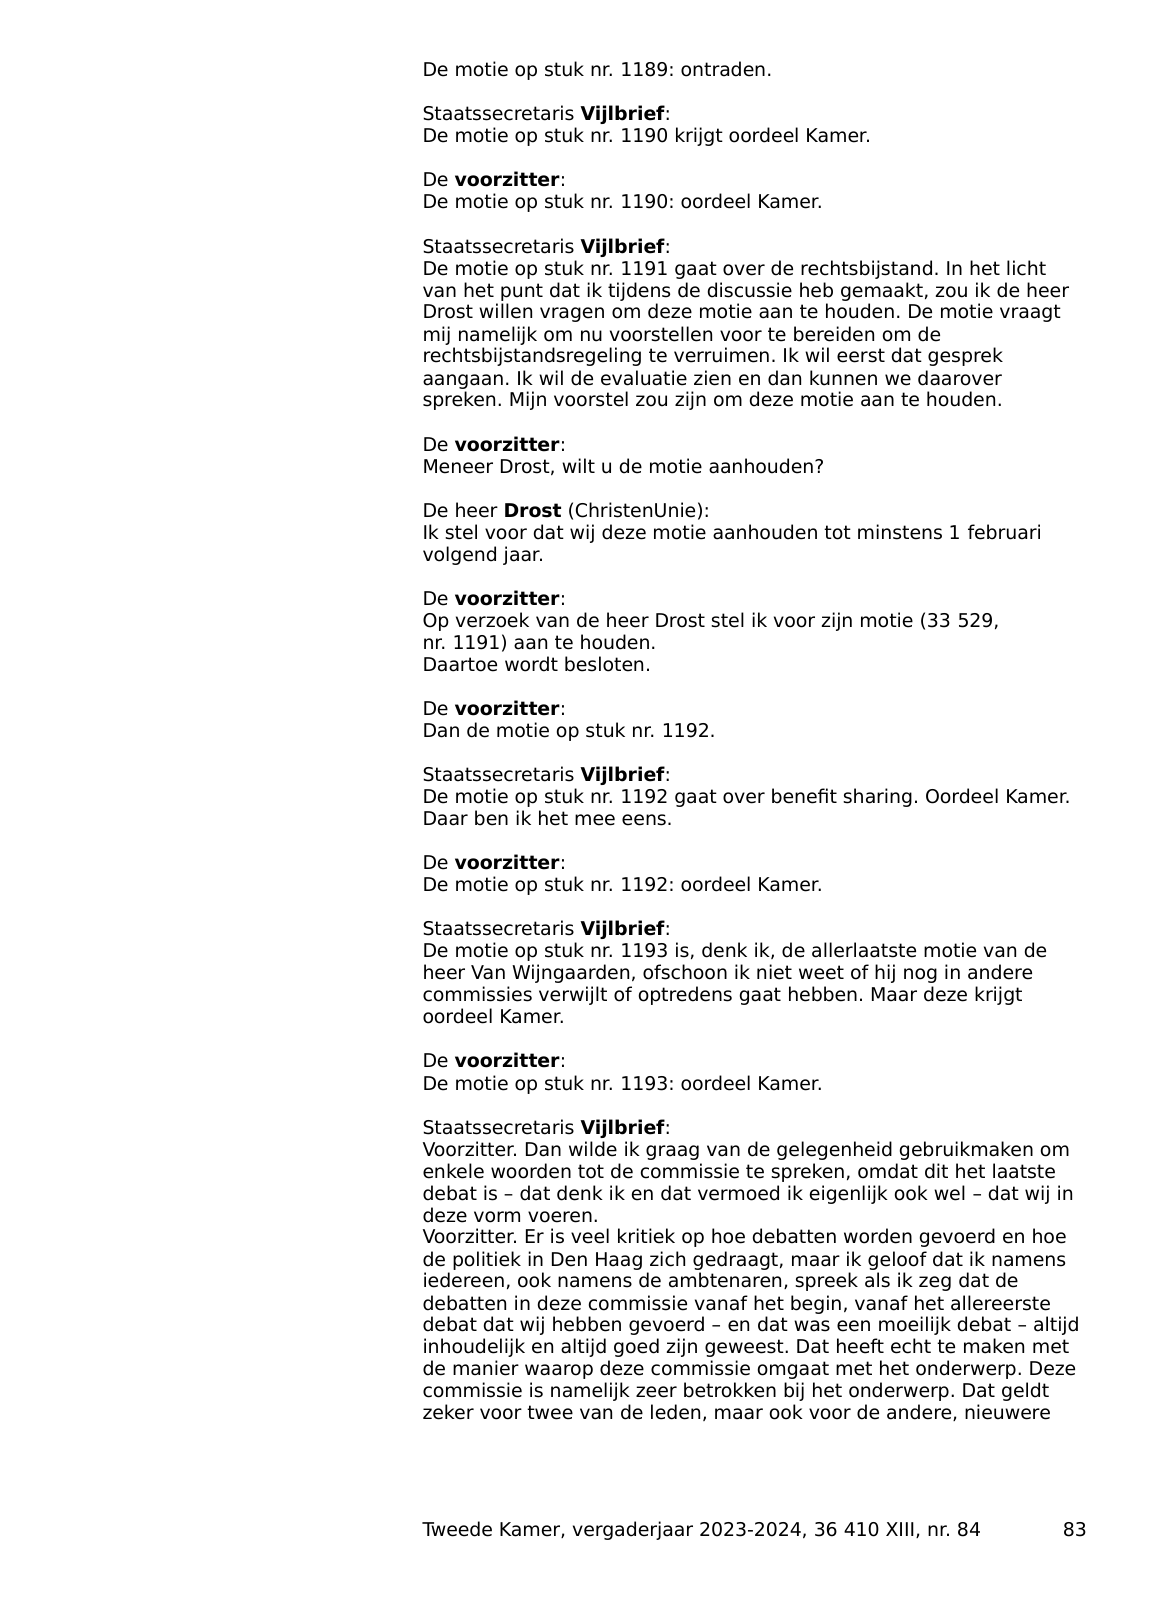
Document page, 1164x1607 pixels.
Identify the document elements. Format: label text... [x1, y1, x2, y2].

text De motie op stuk nr. 1189: ontraden. [422, 59, 1087, 81]
text De motie op stuk nr. 1192: oordeel Kamer. [422, 874, 1087, 896]
text De motie op stuk nr. 1192 gaat over benefit sharing. Oordeel Kamer. Daar ben ik het mee eens. [422, 786, 1087, 830]
text De voorzitter: [422, 588, 1087, 610]
text Dan de motie op stuk nr. 1192. [422, 720, 1087, 742]
text De motie op stuk nr. 1191 gaat over de rechtsbijstand. In het licht van het punt dat ik tijdens de discussie heb gemaakt, zou ik de heer Drost willen vragen om deze motie aan te houden. De motie vraagt mij namelijk om nu voorstellen voor te bereiden om de rechtsbijstandsregeling te verruimen. Ik wil eerst dat gesprek aangaan. Ik wil de evaluatie zien en dan kunnen we daarover spreken. Mijn voorstel zou zijn om deze motie aan te houden. [422, 257, 1087, 411]
text De voorzitter: [422, 698, 1087, 720]
text De motie op stuk nr. 1190 krijgt oordeel Kamer. [422, 125, 1087, 147]
text Staatssecretaris Vijlbrief: [422, 918, 1087, 940]
text De voorzitter: [422, 433, 1087, 456]
text Op verzoek van de heer Drost stel ik voor zijn motie (33 529, nr. 1191) aan te houden. [422, 610, 1087, 654]
text De voorzitter: [422, 1050, 1087, 1072]
text Meneer Drost, wilt u de motie aanhouden? [422, 456, 1087, 477]
text De heer Drost (ChristenUnie): [422, 500, 1087, 522]
text Staatssecretaris Vijlbrief: [422, 103, 1087, 125]
text De voorzitter: [422, 852, 1087, 874]
text Daartoe wordt besloten. [422, 654, 1087, 676]
text Ik stel voor dat wij deze motie aanhouden tot minstens 1 februari volgend jaar. [422, 522, 1087, 566]
text Voorzitter. Dan wilde ik graag van de gelegenheid gebruikmaken om enkele woorden tot de commissie te spreken, omdat dit het laatste debat is – dat denk ik en dat vermoed ik eigenlijk ook wel – dat wij in deze vorm voeren. [422, 1138, 1087, 1226]
text Staatssecretaris Vijlbrief: [422, 1117, 1087, 1138]
text De voorzitter: [422, 169, 1087, 191]
text Voorzitter. Er is veel kritiek op hoe debatten worden gevoerd en hoe de politiek in Den Haag zich gedraagt, maar ik geloof dat ik namens iedereen, ook namens de ambtenaren, spreek als ik zeg dat de debatten in deze commissie vanaf het begin, vanaf het allereerste debat dat wij hebben gevoerd – en dat was een moeilijk debat – altijd inhoudelijk en altijd goed zijn geweest. Dat heeft echt te maken met de manier waarop deze commissie omgaat met het onderwerp. Deze commissie is namelijk zeer betrokken bij het onderwerp. Dat geldt zeker voor twee van de leden, maar ook voor de andere, nieuwere [422, 1226, 1087, 1424]
text De motie op stuk nr. 1193 is, denk ik, de allerlaatste motie van de heer Van Wijngaarden, ofschoon ik niet weet of hij nog in andere commissies verwijlt of optredens gaat hebben. Maar deze krijgt oordeel Kamer. [422, 940, 1087, 1028]
text De motie op stuk nr. 1193: oordeel Kamer. [422, 1072, 1087, 1094]
text Staatssecretaris Vijlbrief: [422, 764, 1087, 786]
text Staatssecretaris Vijlbrief: [422, 236, 1087, 257]
text De motie op stuk nr. 1190: oordeel Kamer. [422, 191, 1087, 213]
